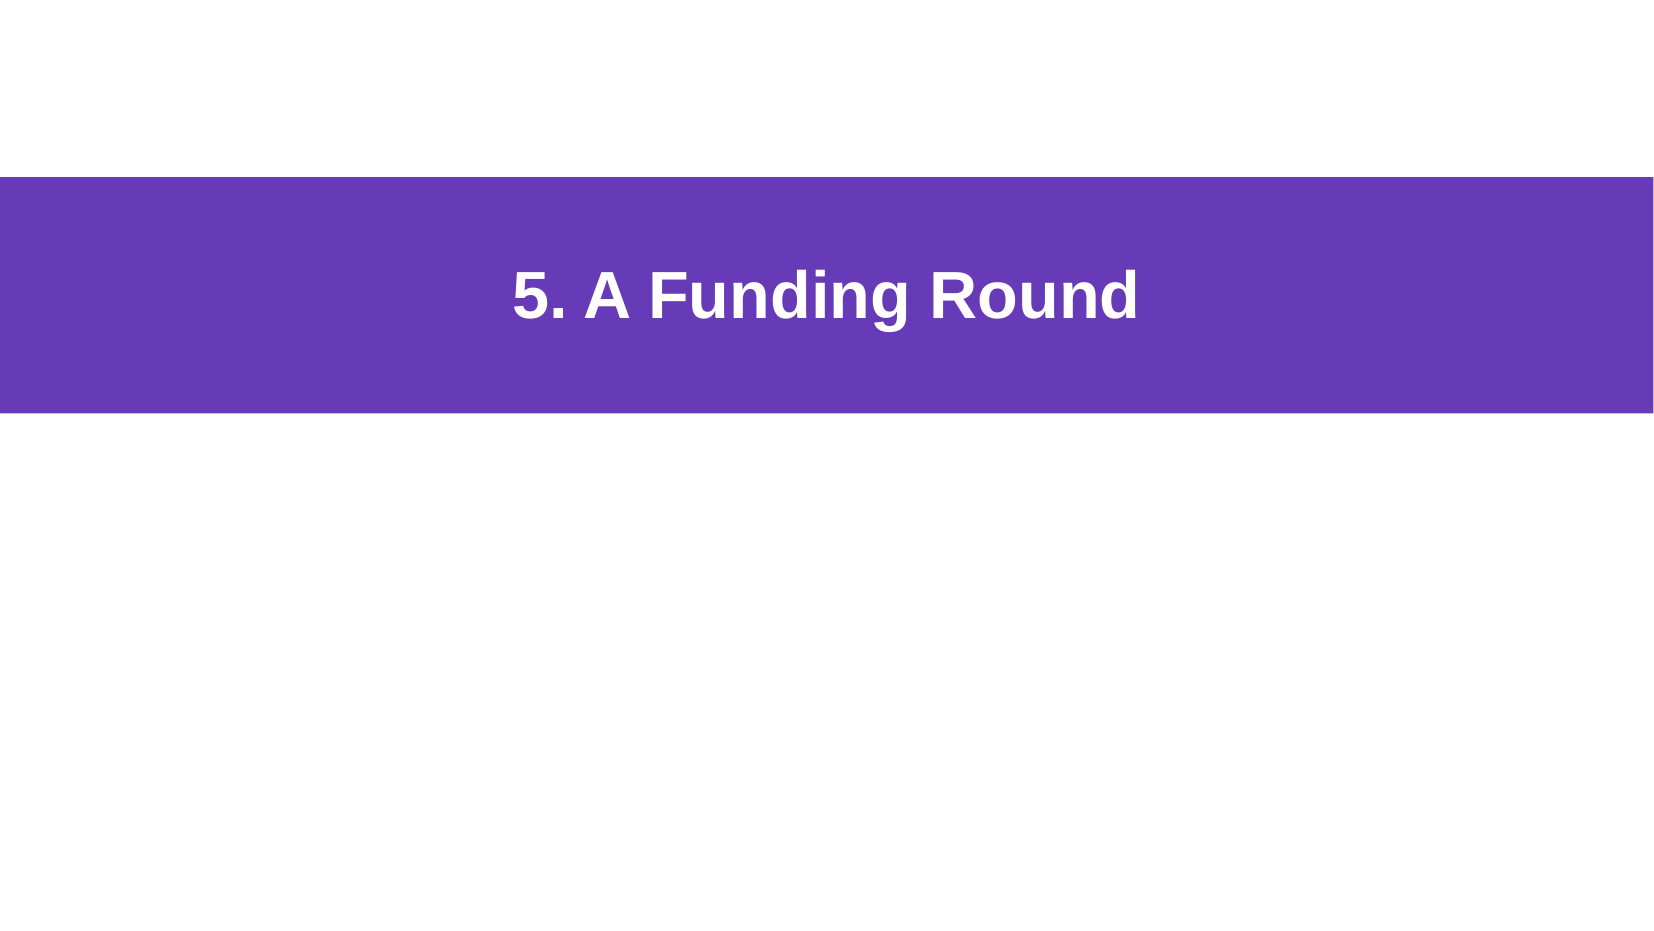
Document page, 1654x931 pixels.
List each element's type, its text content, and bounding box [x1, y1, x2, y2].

title 5. A Funding Round [0, 177, 1654, 414]
